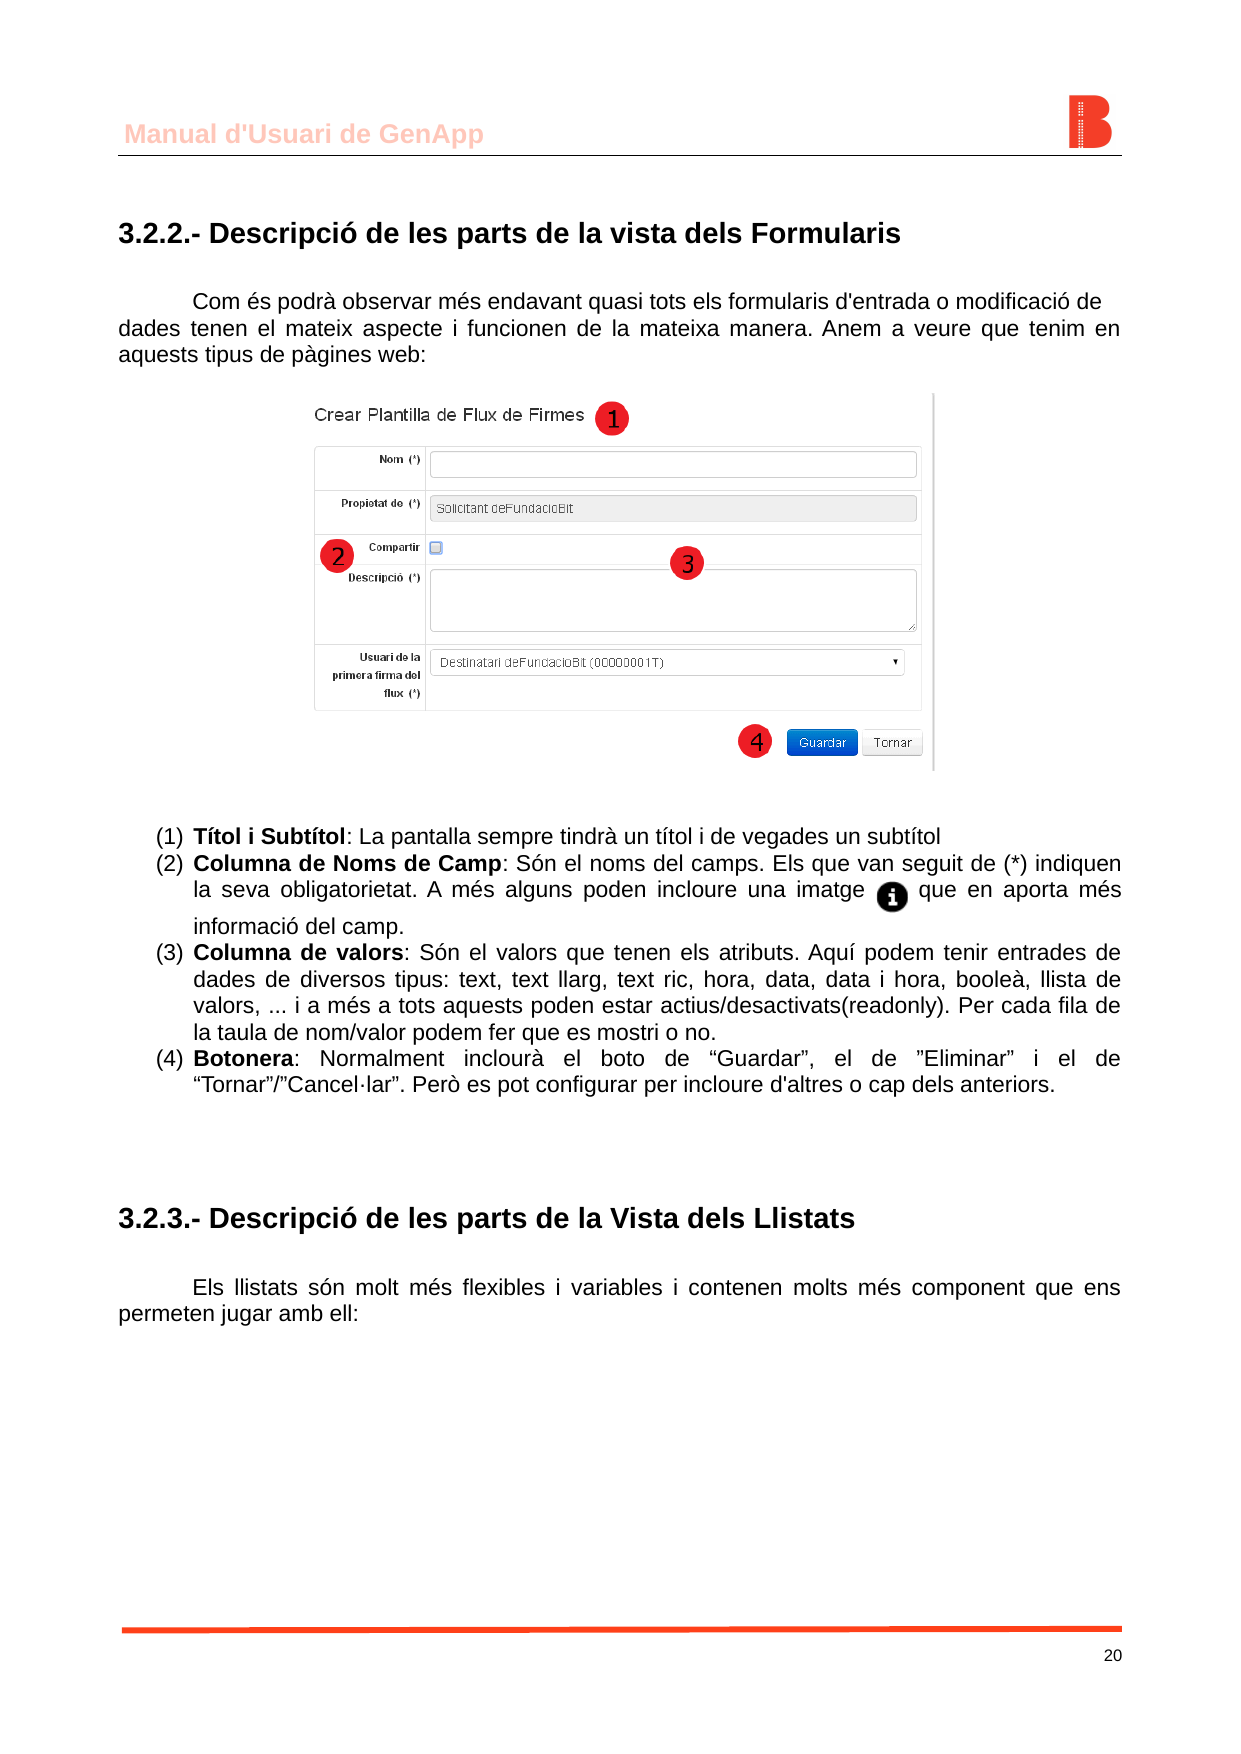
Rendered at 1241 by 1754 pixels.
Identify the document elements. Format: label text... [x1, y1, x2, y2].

list Columna de valors: Són el valors que tenen els atributs. Aquí podem tenir entrades de dades de diversos tipus: text, text llarg, text ric, hora, data, data i hora, booleà, llista de valors, ... i a més a tots aquests poden estar actius/desactivats(readonly). Per cada fila de la taula de nom/valor podem fer que es mostri o no. [156, 939, 1122, 1045]
picture [876, 881, 908, 913]
text Com és podrà observar més endavant quasi tots els formularis d'entrada o modificació de [118, 288, 1122, 314]
picture [1063, 94, 1117, 150]
subtitle Descripció de les parts de la vista dels Formularis [118, 216, 1122, 249]
list Columna de Noms de Camp: Són el noms del camps. Els que van seguit de (*) indiquen la seva obligatorietat. A més alguns poden incloure una imatge que en aporta més informació del camp. [156, 849, 1122, 939]
picture [301, 393, 939, 771]
subtitle Descripció de les parts de la Vista dels Llistats [118, 1202, 1122, 1235]
text Els llistats són molt més flexibles i variables i contenen molts més component que ens permeten jugar amb ell: [118, 1274, 1122, 1327]
list Títol i Subtítol: La pantalla sempre tindrà un títol i de vegades un subtítol [156, 823, 1122, 849]
text dades tenen el mateix aspecte i funcionen de la mateixa manera. Anem a veure que tenim en aquests tipus de pàgines web: [118, 314, 1122, 367]
list Botonera: Normalment inclourà el boto de “Guardar”, el de ”Eliminar” i el de “Tornar”/”Cancel·lar”. Però es pot configurar per incloure d'altres o cap dels anteriors. [156, 1045, 1122, 1097]
